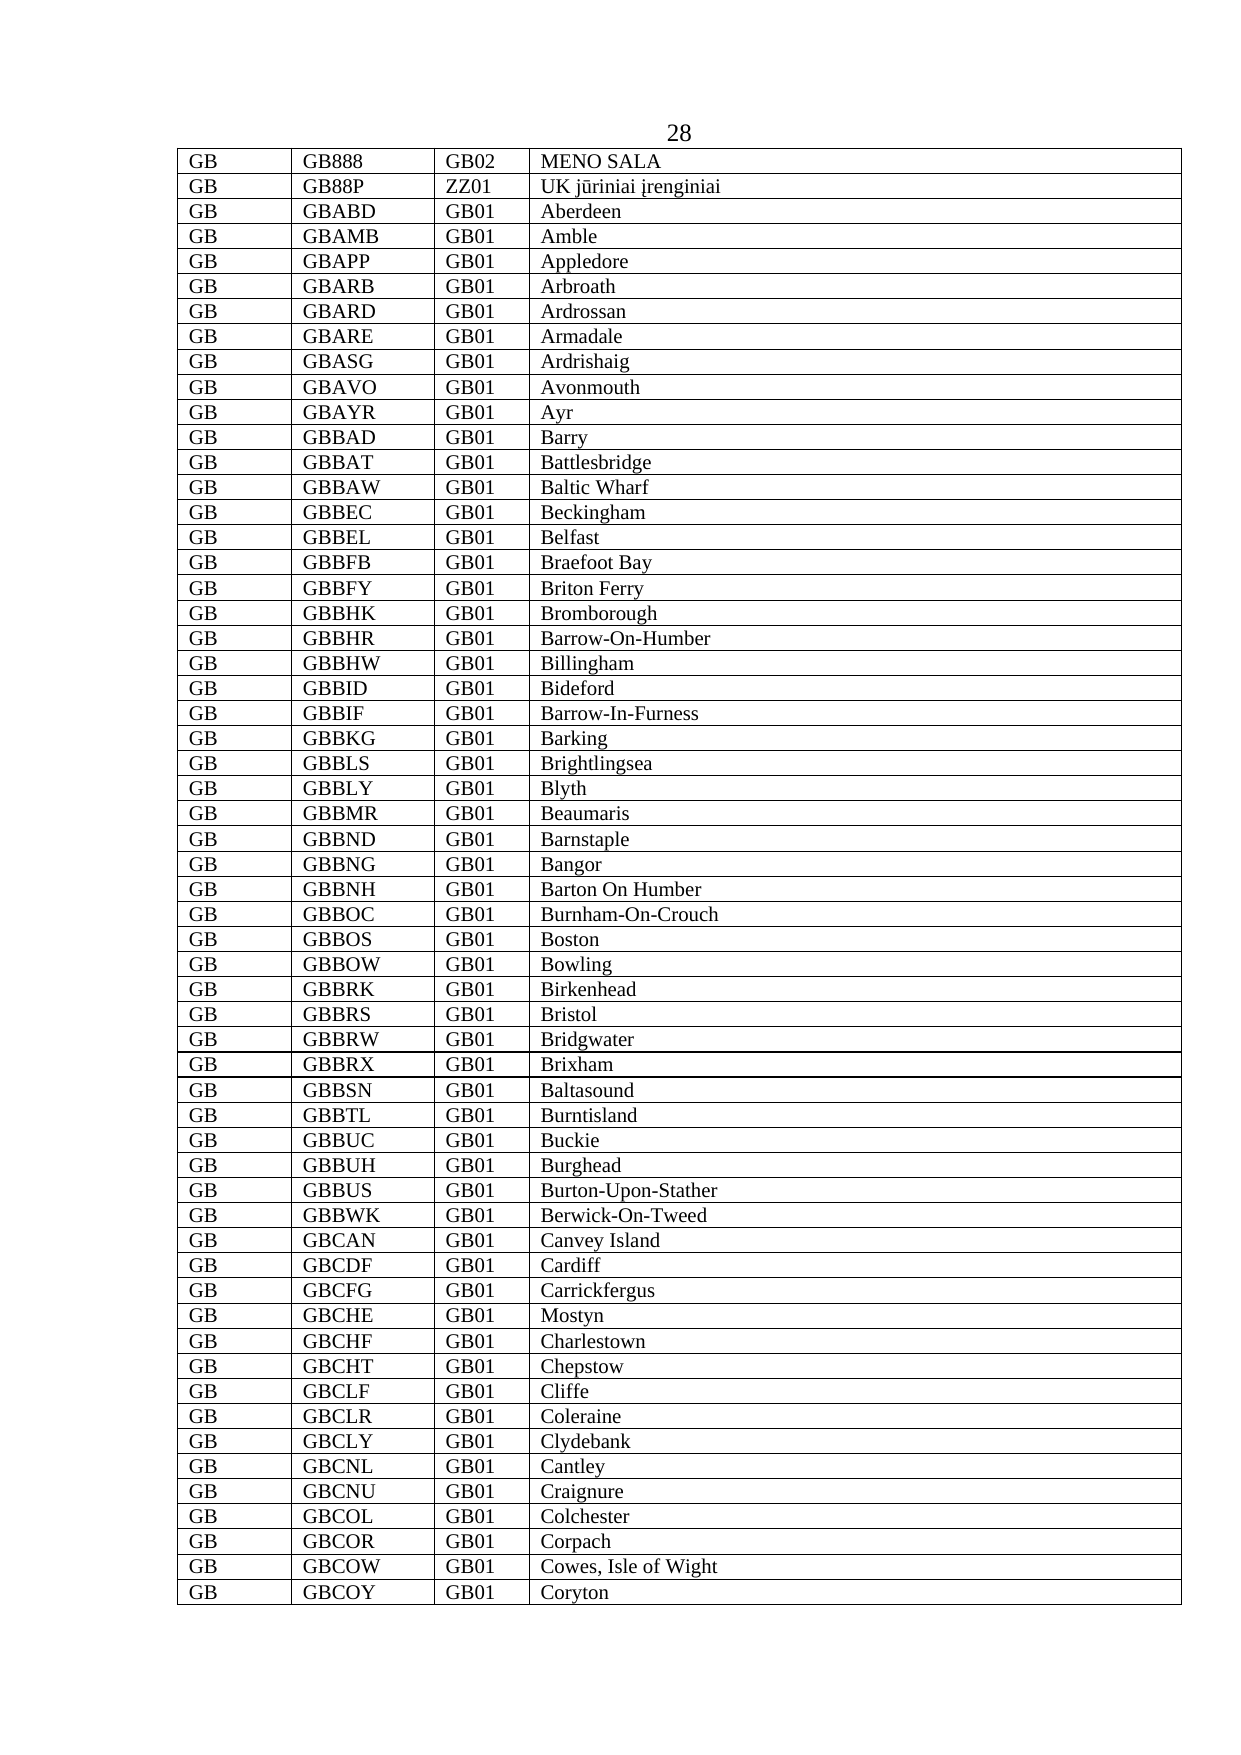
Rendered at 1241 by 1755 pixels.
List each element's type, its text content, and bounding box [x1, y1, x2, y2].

table_cell Craignure [530, 1479, 1181, 1503]
table_cell GBBRS [292, 1002, 434, 1026]
table_cell GB [178, 1253, 291, 1277]
table_cell GB01 [435, 1002, 529, 1026]
table_cell GB [178, 400, 291, 424]
table_cell Armadale [530, 324, 1181, 348]
table_cell ZZ01 [435, 174, 529, 198]
table_cell Canvey Island [530, 1228, 1181, 1252]
table_cell Barry [530, 425, 1181, 449]
table_cell GB01 [435, 525, 529, 549]
table_cell GB01 [435, 550, 529, 574]
table_cell GB [178, 1002, 291, 1026]
table_cell GB01 [435, 1404, 529, 1428]
table_cell GB01 [435, 1354, 529, 1378]
table_cell GB [178, 1454, 291, 1478]
table_cell GBBMR [292, 801, 434, 825]
table_cell Brixham [530, 1053, 1181, 1076]
table_cell GB01 [435, 1504, 529, 1528]
table_cell GB [178, 952, 291, 976]
table_cell GBBNG [292, 852, 434, 876]
table_cell GB01 [435, 375, 529, 399]
table_cell GB01 [435, 1203, 529, 1227]
table_cell GBBRX [292, 1053, 434, 1076]
table_cell GB01 [435, 1329, 529, 1353]
table_cell Buckie [530, 1128, 1181, 1152]
table_cell MENO SALA [530, 149, 1181, 173]
table_cell GB [178, 826, 291, 851]
table_cell GB [178, 902, 291, 926]
table_cell GB [178, 1429, 291, 1453]
table_cell Briton Ferry [530, 575, 1181, 599]
table_cell GB [178, 299, 291, 323]
table_cell GB [178, 927, 291, 951]
table_cell GBBID [292, 676, 434, 700]
table_cell GBBUS [292, 1178, 434, 1202]
table_cell Battlesbridge [530, 450, 1181, 474]
table_cell GBCLY [292, 1429, 434, 1453]
table_cell GB [178, 1529, 291, 1553]
table_cell Braefoot Bay [530, 550, 1181, 574]
table_cell GB01 [435, 1529, 529, 1553]
table_cell GB01 [435, 1555, 529, 1578]
table_cell GB01 [435, 224, 529, 248]
table_cell GB [178, 977, 291, 1001]
table_cell Barrow-In-Furness [530, 701, 1181, 725]
table_cell Avonmouth [530, 375, 1181, 399]
table_cell GB01 [435, 1253, 529, 1277]
table_cell GB [178, 525, 291, 549]
table_cell GB01 [435, 1027, 529, 1051]
table_cell GBBAD [292, 425, 434, 449]
table_cell GB01 [435, 1379, 529, 1403]
table_cell GB [178, 1103, 291, 1127]
table_cell GB [178, 1304, 291, 1327]
table_cell GBARD [292, 299, 434, 323]
table_cell GB888 [292, 149, 434, 173]
table_cell GBBNH [292, 877, 434, 901]
table_cell GB01 [435, 350, 529, 373]
table_cell GB01 [435, 1429, 529, 1453]
table_cell Berwick-On-Tweed [530, 1203, 1181, 1227]
table_cell GB [178, 1329, 291, 1353]
table_cell GB [178, 1053, 291, 1076]
table_cell GBCLF [292, 1379, 434, 1403]
table_cell GB [178, 1027, 291, 1051]
table_cell GB [178, 550, 291, 574]
table_cell GB01 [435, 776, 529, 800]
table_cell GB [178, 1078, 291, 1102]
table_cell GBBHR [292, 626, 434, 650]
table_cell GBCHE [292, 1304, 434, 1327]
table_cell GB [178, 450, 291, 474]
table_cell GB [178, 1228, 291, 1252]
table_cell GB01 [435, 852, 529, 876]
table_cell Coleraine [530, 1404, 1181, 1428]
table_cell GB [178, 575, 291, 599]
table_cell GB [178, 1354, 291, 1378]
table_cell Cardiff [530, 1253, 1181, 1277]
table_cell GB01 [435, 701, 529, 725]
table_cell GB [178, 375, 291, 399]
table_cell Blyth [530, 776, 1181, 800]
table_cell GB [178, 1379, 291, 1403]
table_cell GB01 [435, 450, 529, 474]
table_cell Mostyn [530, 1304, 1181, 1327]
table_cell GB01 [435, 601, 529, 624]
table_cell GB01 [435, 1078, 529, 1102]
table_cell Baltasound [530, 1078, 1181, 1102]
table_cell GBBWK [292, 1203, 434, 1227]
table_cell GB02 [435, 149, 529, 173]
table_cell Cantley [530, 1454, 1181, 1478]
table_cell GB [178, 1479, 291, 1503]
table_cell GBBKG [292, 726, 434, 750]
table_cell Barrow-On-Humber [530, 626, 1181, 650]
table_cell GB01 [435, 1278, 529, 1302]
table_cell GBCOW [292, 1555, 434, 1578]
table_cell GBCAN [292, 1228, 434, 1252]
table_cell Barking [530, 726, 1181, 750]
table_cell GB01 [435, 1178, 529, 1202]
table_cell GBCDF [292, 1253, 434, 1277]
table_cell GBAMB [292, 224, 434, 248]
table_cell GB01 [435, 952, 529, 976]
table_cell GB [178, 601, 291, 624]
table_cell Ardrossan [530, 299, 1181, 323]
table_cell GBBOW [292, 952, 434, 976]
table_cell GBABD [292, 199, 434, 223]
table_cell GB [178, 877, 291, 901]
table_cell Coryton [530, 1580, 1181, 1604]
table_cell GB [178, 1128, 291, 1152]
table_cell GB01 [435, 274, 529, 298]
table_cell GB01 [435, 299, 529, 323]
table_cell GBBIF [292, 701, 434, 725]
table_cell GB01 [435, 977, 529, 1001]
table_cell GB01 [435, 400, 529, 424]
table_cell GB01 [435, 1153, 529, 1177]
table_cell GB [178, 801, 291, 825]
table_cell Belfast [530, 525, 1181, 549]
table_cell Appledore [530, 249, 1181, 273]
table_cell Charlestown [530, 1329, 1181, 1353]
table_cell GB01 [435, 324, 529, 348]
table_cell Burntisland [530, 1103, 1181, 1127]
table_cell GBCHF [292, 1329, 434, 1353]
table_cell GBBEL [292, 525, 434, 549]
table_cell GB01 [435, 1580, 529, 1604]
table_cell GB [178, 1153, 291, 1177]
table_cell GBCOL [292, 1504, 434, 1528]
table_cell GB01 [435, 425, 529, 449]
table_cell GB [178, 324, 291, 348]
table_cell Bangor [530, 852, 1181, 876]
table_cell GB01 [435, 902, 529, 926]
table_cell GB [178, 475, 291, 499]
table_cell GBARE [292, 324, 434, 348]
table_cell Carrickfergus [530, 1278, 1181, 1302]
table_cell GBBAW [292, 475, 434, 499]
table_cell Billingham [530, 651, 1181, 675]
table_cell Amble [530, 224, 1181, 248]
table_cell GBBSN [292, 1078, 434, 1102]
table_cell GB [178, 1178, 291, 1202]
table_cell Cowes, Isle of Wight [530, 1555, 1181, 1578]
table_cell GBAYR [292, 400, 434, 424]
table_cell GB [178, 1404, 291, 1428]
table_cell GB [178, 149, 291, 173]
table_cell GB [178, 1580, 291, 1604]
table_cell GBCFG [292, 1278, 434, 1302]
table_cell GB [178, 249, 291, 273]
table_cell Arbroath [530, 274, 1181, 298]
table_cell GBBHK [292, 601, 434, 624]
table_cell Brightlingsea [530, 751, 1181, 775]
table_cell GB [178, 751, 291, 775]
table_cell Cliffe [530, 1379, 1181, 1403]
table_cell Corpach [530, 1529, 1181, 1553]
table_cell Bideford [530, 676, 1181, 700]
table_cell GB [178, 1278, 291, 1302]
table_cell GB01 [435, 826, 529, 851]
table_cell Ayr [530, 400, 1181, 424]
table_cell GBBHW [292, 651, 434, 675]
table_cell GB01 [435, 1053, 529, 1076]
table_cell GBBEC [292, 500, 434, 524]
table_cell GBBUH [292, 1153, 434, 1177]
table_cell GB01 [435, 249, 529, 273]
table_cell GB [178, 626, 291, 650]
table_cell Burghead [530, 1153, 1181, 1177]
table_cell GB [178, 274, 291, 298]
table_cell GB [178, 224, 291, 248]
table_cell GB01 [435, 1128, 529, 1152]
table_cell GB01 [435, 801, 529, 825]
table_cell GB01 [435, 1228, 529, 1252]
table_cell GBAPP [292, 249, 434, 273]
table_cell GBCHT [292, 1354, 434, 1378]
table_cell GB01 [435, 1454, 529, 1478]
table_cell Bristol [530, 1002, 1181, 1026]
table_cell Beaumaris [530, 801, 1181, 825]
table_cell GB01 [435, 1479, 529, 1503]
table_cell Beckingham [530, 500, 1181, 524]
table_cell GB [178, 1203, 291, 1227]
table_cell GB01 [435, 877, 529, 901]
table_cell Burnham-On-Crouch [530, 902, 1181, 926]
table_cell GB [178, 199, 291, 223]
table_cell GBBRW [292, 1027, 434, 1051]
table_cell GB01 [435, 475, 529, 499]
table_cell GB01 [435, 651, 529, 675]
table_cell GB [178, 651, 291, 675]
table_cell GBBRK [292, 977, 434, 1001]
table_cell GBBND [292, 826, 434, 851]
table_cell GB01 [435, 199, 529, 223]
table_cell Bowling [530, 952, 1181, 976]
table_cell GB01 [435, 676, 529, 700]
table_cell GBCOR [292, 1529, 434, 1553]
table_cell GBARB [292, 274, 434, 298]
table_cell GBBAT [292, 450, 434, 474]
table_cell GBCOY [292, 1580, 434, 1604]
table_cell GBBOS [292, 927, 434, 951]
table_cell GBBFY [292, 575, 434, 599]
table_cell GB01 [435, 751, 529, 775]
table_cell Burton-Upon-Stather [530, 1178, 1181, 1202]
table_cell GBBFB [292, 550, 434, 574]
table_cell GBBLS [292, 751, 434, 775]
table_cell GBBOC [292, 902, 434, 926]
table_cell Aberdeen [530, 199, 1181, 223]
table_cell Boston [530, 927, 1181, 951]
table_cell Clydebank [530, 1429, 1181, 1453]
table_cell GB [178, 350, 291, 373]
table_cell Colchester [530, 1504, 1181, 1528]
table_cell Bromborough [530, 601, 1181, 624]
table_cell GBBUC [292, 1128, 434, 1152]
table_cell Chepstow [530, 1354, 1181, 1378]
table_cell GB [178, 676, 291, 700]
table_cell Barnstaple [530, 826, 1181, 851]
table_cell GBAVO [292, 375, 434, 399]
table_cell GBCNU [292, 1479, 434, 1503]
table_cell GB [178, 726, 291, 750]
table_cell Baltic Wharf [530, 475, 1181, 499]
table_cell GB01 [435, 575, 529, 599]
table_cell GBCNL [292, 1454, 434, 1478]
table_cell GB01 [435, 1304, 529, 1327]
table_cell GB01 [435, 626, 529, 650]
table_cell UK jūriniai įrenginiai [530, 174, 1181, 198]
table_cell GB [178, 500, 291, 524]
table_cell GB [178, 425, 291, 449]
table_cell GBCLR [292, 1404, 434, 1428]
table_cell GB [178, 1555, 291, 1578]
table_cell GBBLY [292, 776, 434, 800]
table_cell GBBTL [292, 1103, 434, 1127]
table_cell Barton On Humber [530, 877, 1181, 901]
table_cell GB88P [292, 174, 434, 198]
table_cell GB [178, 776, 291, 800]
table_cell Bridgwater [530, 1027, 1181, 1051]
table_cell GB [178, 701, 291, 725]
table_cell GB01 [435, 726, 529, 750]
table_cell GB [178, 1504, 291, 1528]
table_cell Ardrishaig [530, 350, 1181, 373]
table_cell GB [178, 852, 291, 876]
table_cell GBASG [292, 350, 434, 373]
table_cell GB01 [435, 927, 529, 951]
table_cell GB01 [435, 500, 529, 524]
table_cell GB01 [435, 1103, 529, 1127]
table_cell Birkenhead [530, 977, 1181, 1001]
table_cell GB [178, 174, 291, 198]
